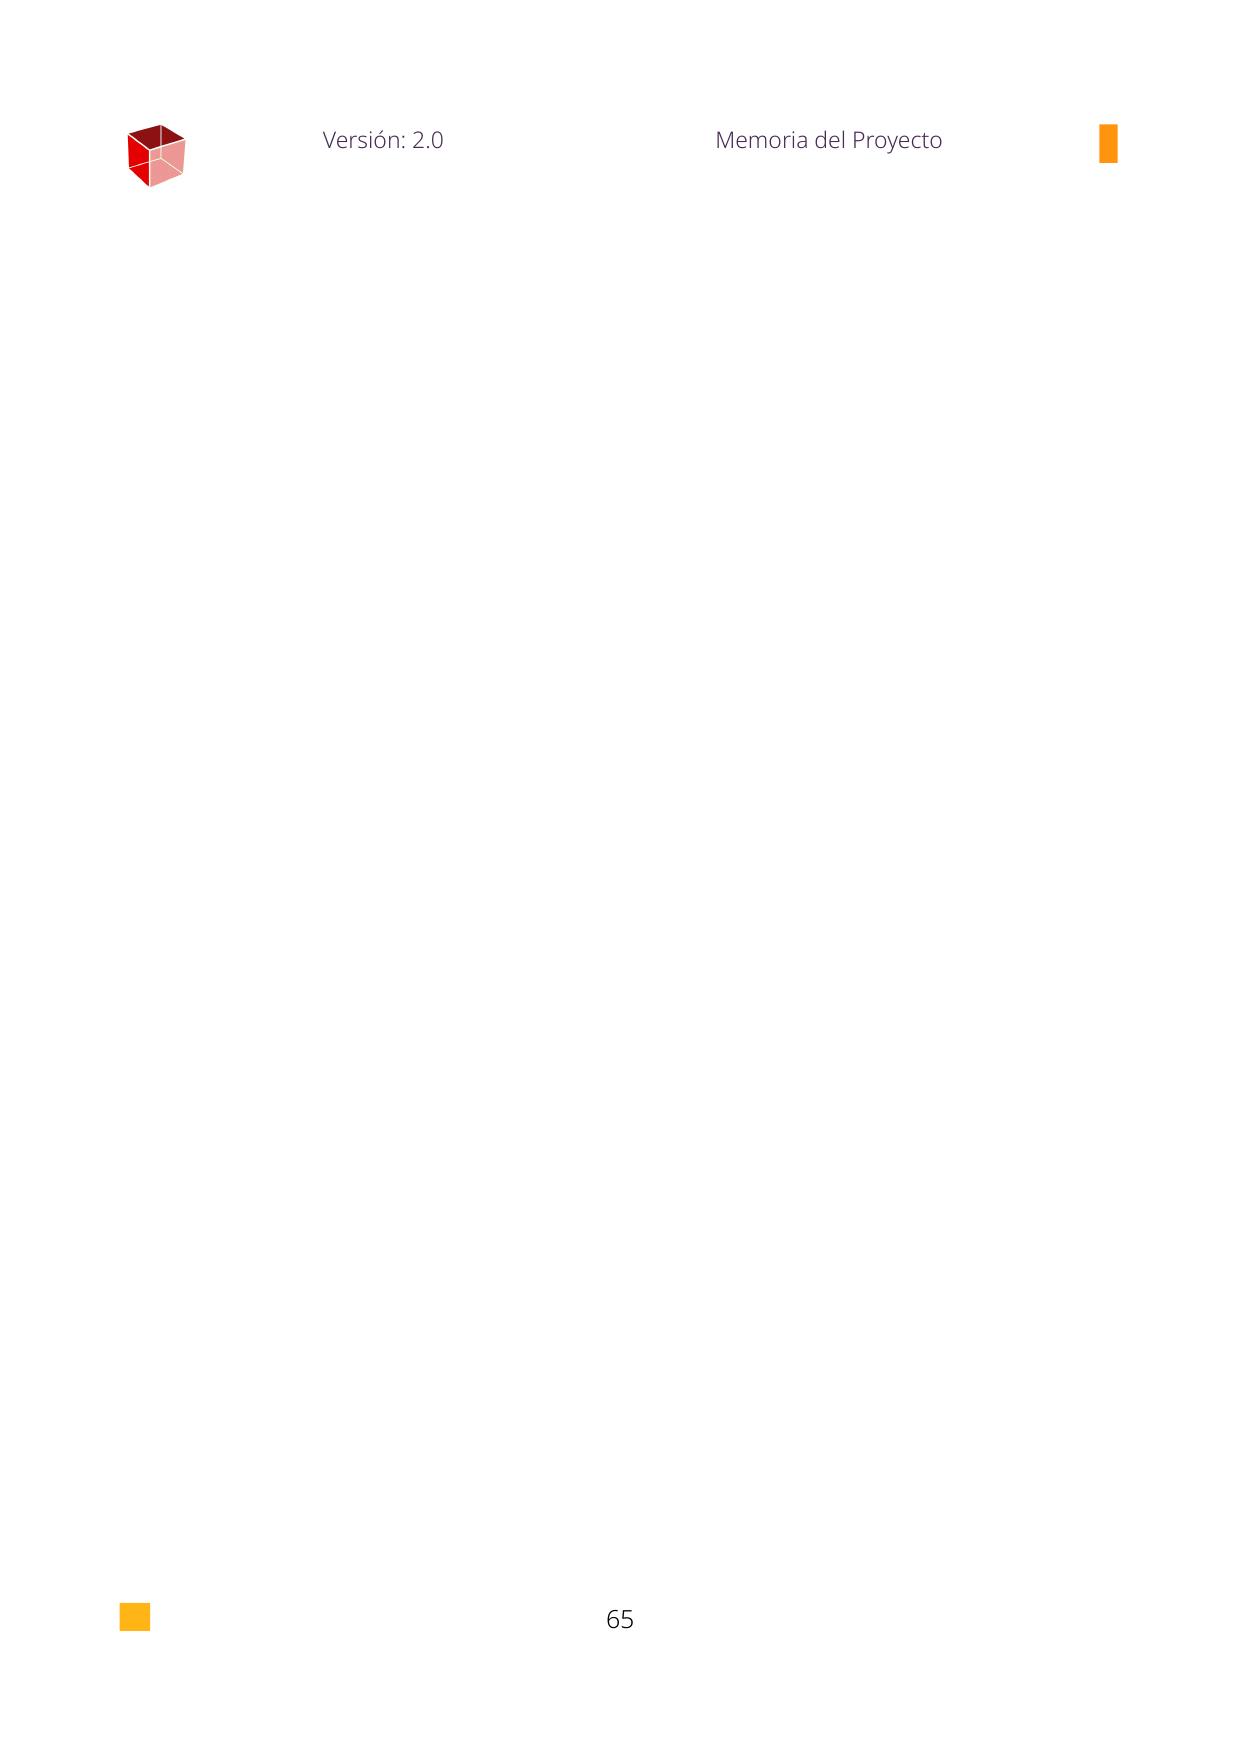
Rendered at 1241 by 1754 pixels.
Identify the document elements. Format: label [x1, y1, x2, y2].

picture [123, 123, 189, 189]
